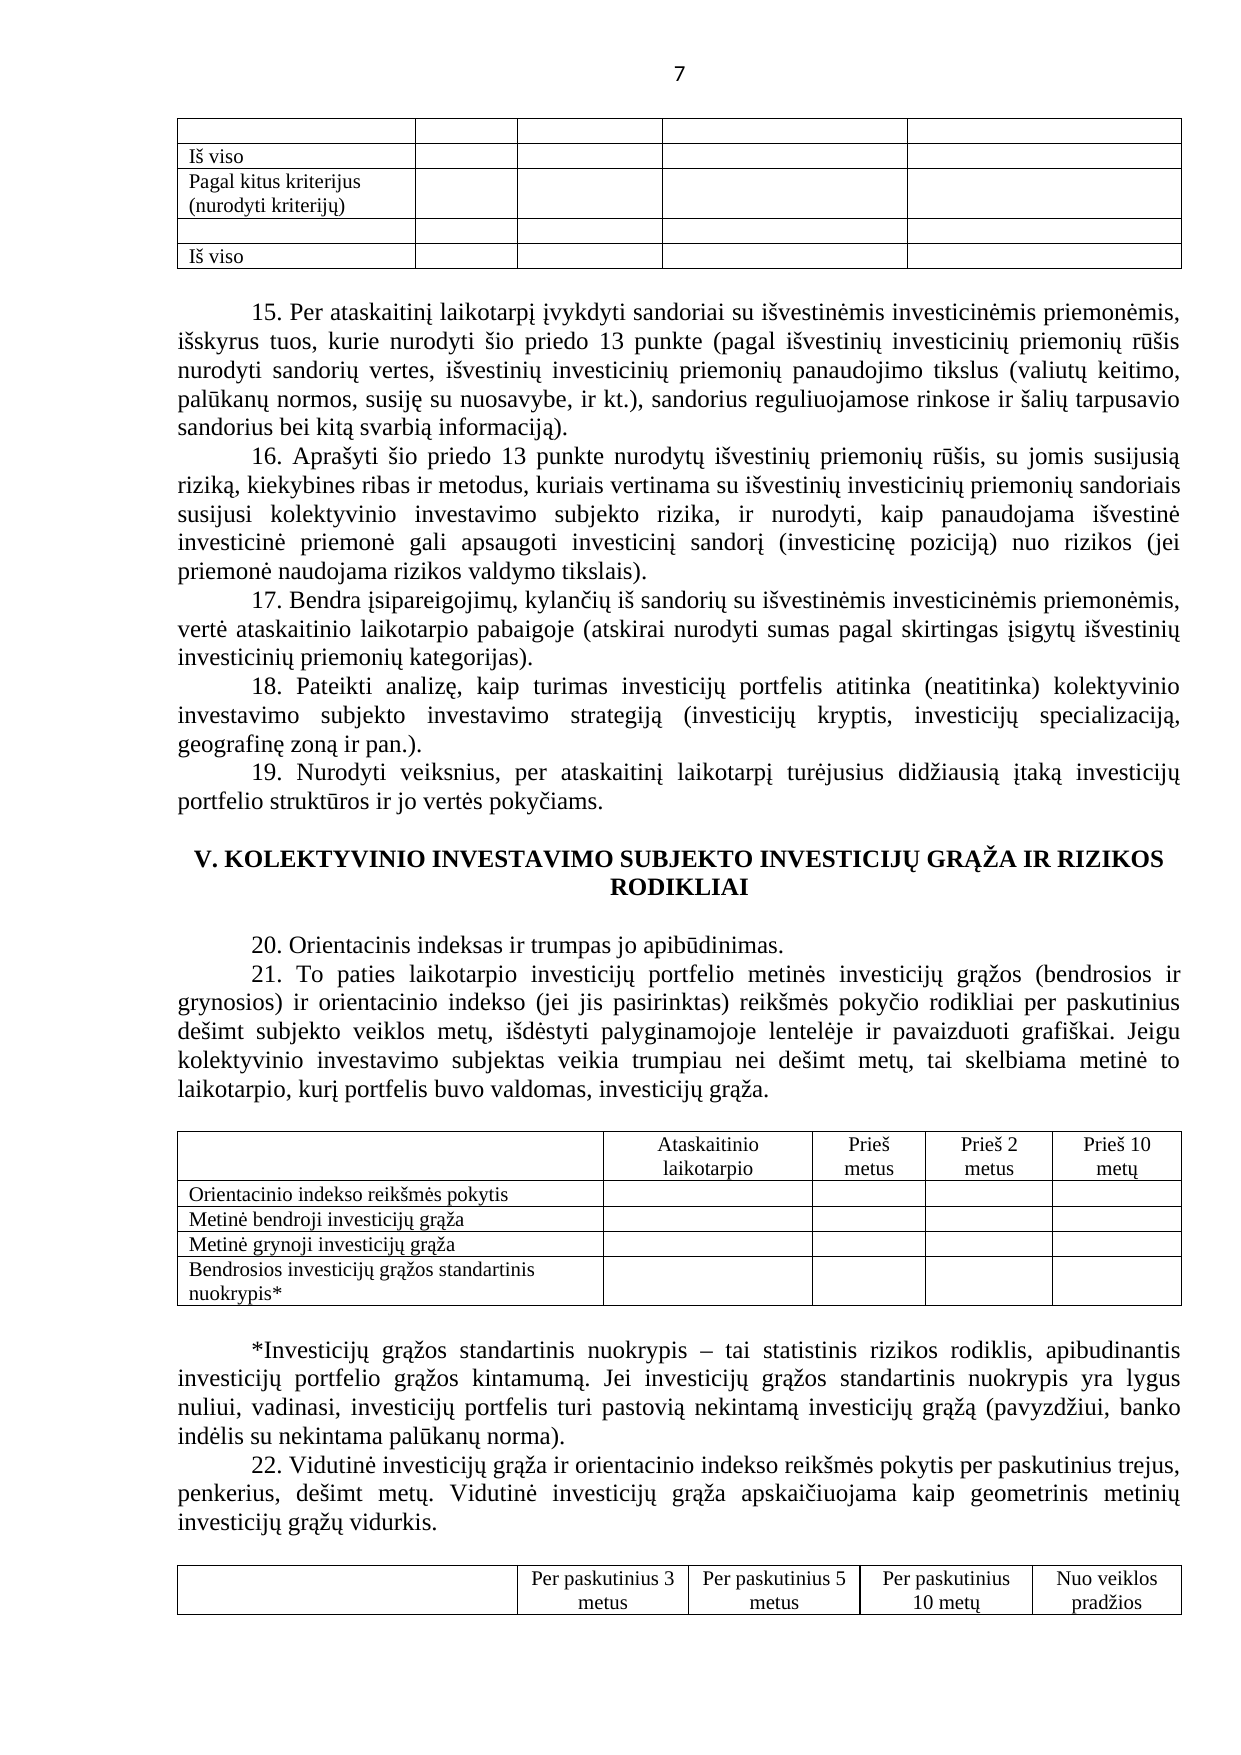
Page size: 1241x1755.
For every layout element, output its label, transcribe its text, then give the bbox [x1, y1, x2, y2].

text *Investicijų grąžos standartinis nuokrypis – tai statistinis rizikos rodiklis, apibudinantis investicijų portfelio grąžos kintamumą. Jei investicijų grąžos standartinis nuokrypis yra lygus nuliui, vadinasi, investicijų portfelis turi pastovią nekintamą investicijų grąžą (pavyzdžiui, banko indėlis su nekintama palūkanų norma). [177, 1335, 1181, 1450]
text 16. Aprašyti šio priedo 13 punkte nurodytų išvestinių priemonių rūšis, su jomis susijusią riziką, kiekybines ribas ir metodus, kuriais vertinama su išvestinių investicinių priemonių sandoriais susijusi kolektyvinio investavimo subjekto rizika, ir nurodyti, kaip panaudojama išvestinė investicinė priemonė gali apsaugoti investicinį sandorį (investicinę poziciją) nuo rizikos (jei priemonė naudojama rizikos valdymo tikslais). [177, 441, 1181, 585]
table_cell [604, 1181, 812, 1206]
table_header Ataskaitinio laikotarpio [604, 1132, 812, 1180]
table_cell Orientacinio indekso reikšmės pokytis [178, 1181, 603, 1206]
table_cell [663, 144, 907, 168]
text 18. Pateikti analizę, kaip turimas investicijų portfelis atitinka (neatitinka) kolektyvinio investavimo subjekto investavimo strategiją (investicijų kryptis, investicijų specializaciją, geografinę zoną ir pan.). [177, 671, 1181, 757]
table_header Prieš 2 metus [926, 1132, 1052, 1180]
table_cell [813, 1207, 925, 1231]
table_cell [518, 144, 662, 168]
text V. KOLEKTYVINIO INVESTAVIMO SUBJEKTO INVESTICIJŲ GRĄŽA IR RIZIKOS RODIKLIAI [177, 844, 1181, 901]
table_cell [518, 169, 662, 217]
table_cell [518, 219, 662, 243]
table_cell Iš viso [178, 144, 415, 168]
table_header Prieš metus [813, 1132, 925, 1180]
table_cell [663, 219, 907, 243]
table_cell [926, 1181, 1052, 1206]
table_cell [813, 1257, 925, 1305]
text 21. To paties laikotarpio investicijų portfelio metinės investicijų grąžos (bendrosios ir grynosios) ir orientacinio indekso (jei jis pasirinktas) reikšmės pokyčio rodikliai per paskutinius dešimt subjekto veiklos metų, išdėstyti palyginamojoje lentelėje ir pavaizduoti grafiškai. Jeigu kolektyvinio investavimo subjektas veikia trumpiau nei dešimt metų, tai skelbiama metinė to laikotarpio, kurį portfelis buvo valdomas, investicijų grąža. [177, 959, 1181, 1102]
table_cell [908, 244, 1181, 268]
table_cell [416, 169, 517, 217]
table_cell [908, 169, 1181, 217]
text 22. Vidutinė investicijų grąža ir orientacinio indekso reikšmės pokytis per paskutinius trejus, penkerius, dešimt metų. Vidutinė investicijų grąža apskaičiuojama kaip geometrinis metinių investicijų grąžų vidurkis. [177, 1450, 1181, 1536]
text 17. Bendra įsipareigojimų, kylančių iš sandorių su išvestinėmis investicinėmis priemonėmis, vertė ataskaitinio laikotarpio pabaigoje (atskirai nurodyti sumas pagal skirtingas įsigytų išvestinių investicinių priemonių kategorijas). [177, 585, 1181, 671]
table_cell [518, 244, 662, 268]
table_cell Bendrosios investicijų grąžos standartinis nuokrypis* [178, 1257, 603, 1305]
table_cell [926, 1232, 1052, 1256]
table_cell Pagal kitus kriterijus (nurodyti kriterijų) [178, 169, 415, 217]
table_header Nuo veiklos pradžios [1033, 1566, 1181, 1614]
table_cell [416, 144, 517, 168]
table_header [178, 1566, 517, 1614]
table_cell [604, 1257, 812, 1305]
table_header Per paskutinius 3 metus [518, 1566, 688, 1614]
table_cell [663, 169, 907, 217]
table_cell [926, 1207, 1052, 1231]
table_header [178, 1132, 603, 1180]
table_cell [1053, 1207, 1181, 1231]
table_cell [1053, 1232, 1181, 1256]
table_cell [178, 219, 415, 243]
table_cell [178, 119, 415, 143]
table_cell [908, 144, 1181, 168]
table_cell [518, 119, 662, 143]
table_cell Metinė grynoji investicijų grąža [178, 1232, 603, 1256]
text 20. Orientacinis indeksas ir trumpas jo apibūdinimas. [177, 930, 1181, 959]
table_header Per paskutinius 10 metų [861, 1566, 1032, 1614]
table_cell [604, 1232, 812, 1256]
table_cell [1053, 1181, 1181, 1206]
table_cell [1053, 1257, 1181, 1305]
table_cell [813, 1232, 925, 1256]
table_cell [416, 219, 517, 243]
table_header Prieš 10 metų [1053, 1132, 1181, 1180]
text 15. Per ataskaitinį laikotarpį įvykdyti sandoriai su išvestinėmis investicinėmis priemonėmis, išskyrus tuos, kurie nurodyti šio priedo 13 punkte (pagal išvestinių investicinių priemonių rūšis nurodyti sandorių vertes, išvestinių investicinių priemonių panaudojimo tikslus (valiutų keitimo, palūkanų normos, susiję su nuosavybe, ir kt.), sandorius reguliuojamose rinkose ir šalių tarpusavio sandorius bei kitą svarbią informaciją). [177, 297, 1181, 441]
table_cell [416, 119, 517, 143]
table_cell [663, 244, 907, 268]
table_cell [604, 1207, 812, 1231]
table_cell [813, 1181, 925, 1206]
table_cell Iš viso [178, 244, 415, 268]
table_cell [663, 119, 907, 143]
table_cell [926, 1257, 1052, 1305]
text 19. Nurodyti veiksnius, per ataskaitinį laikotarpį turėjusius didžiausią įtaką investicijų portfelio struktūros ir jo vertės pokyčiams. [177, 757, 1181, 815]
table_cell [908, 119, 1181, 143]
table_cell [908, 219, 1181, 243]
table_header Per paskutinius 5 metus [689, 1566, 859, 1614]
table_cell Metinė bendroji investicijų grąža [178, 1207, 603, 1231]
table_cell [416, 244, 517, 268]
